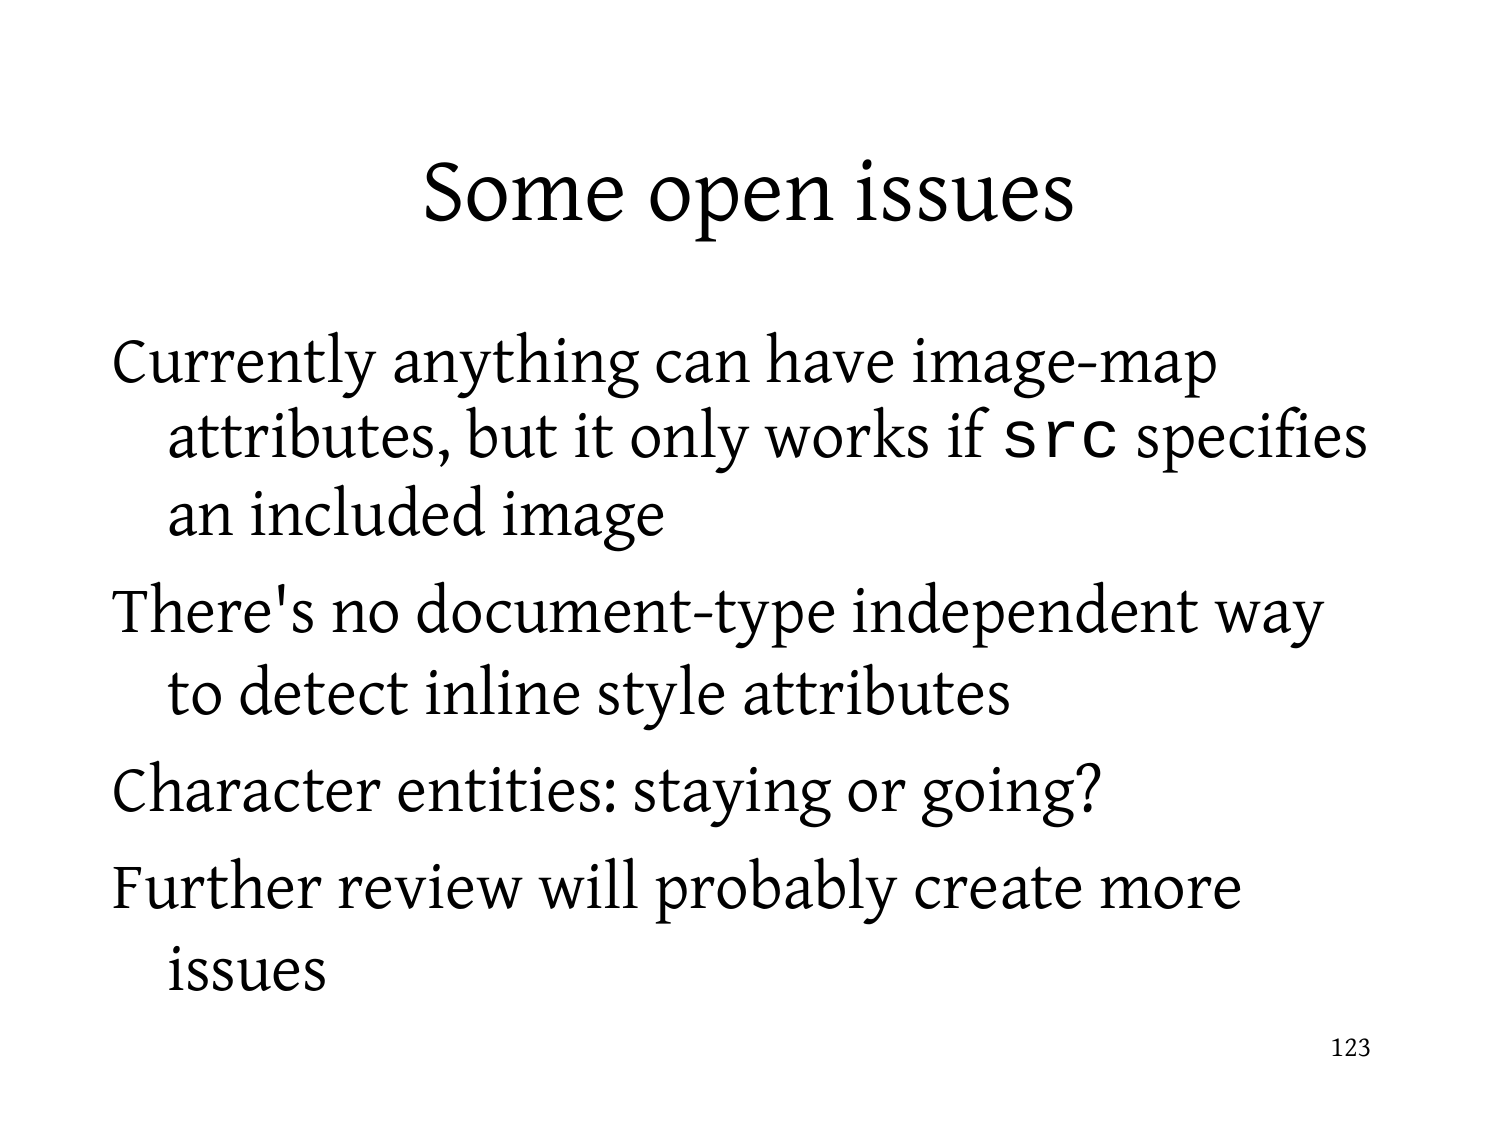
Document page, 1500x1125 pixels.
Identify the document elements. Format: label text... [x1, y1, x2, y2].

list Currently anything can have image-map attributes, but it only works if src specifies an included image There's no document-type independent way to detect inline style attributes Character entities: staying or going? Further review will probably create more issues [112, 324, 1387, 1009]
title Some open issues [112, 63, 1387, 324]
